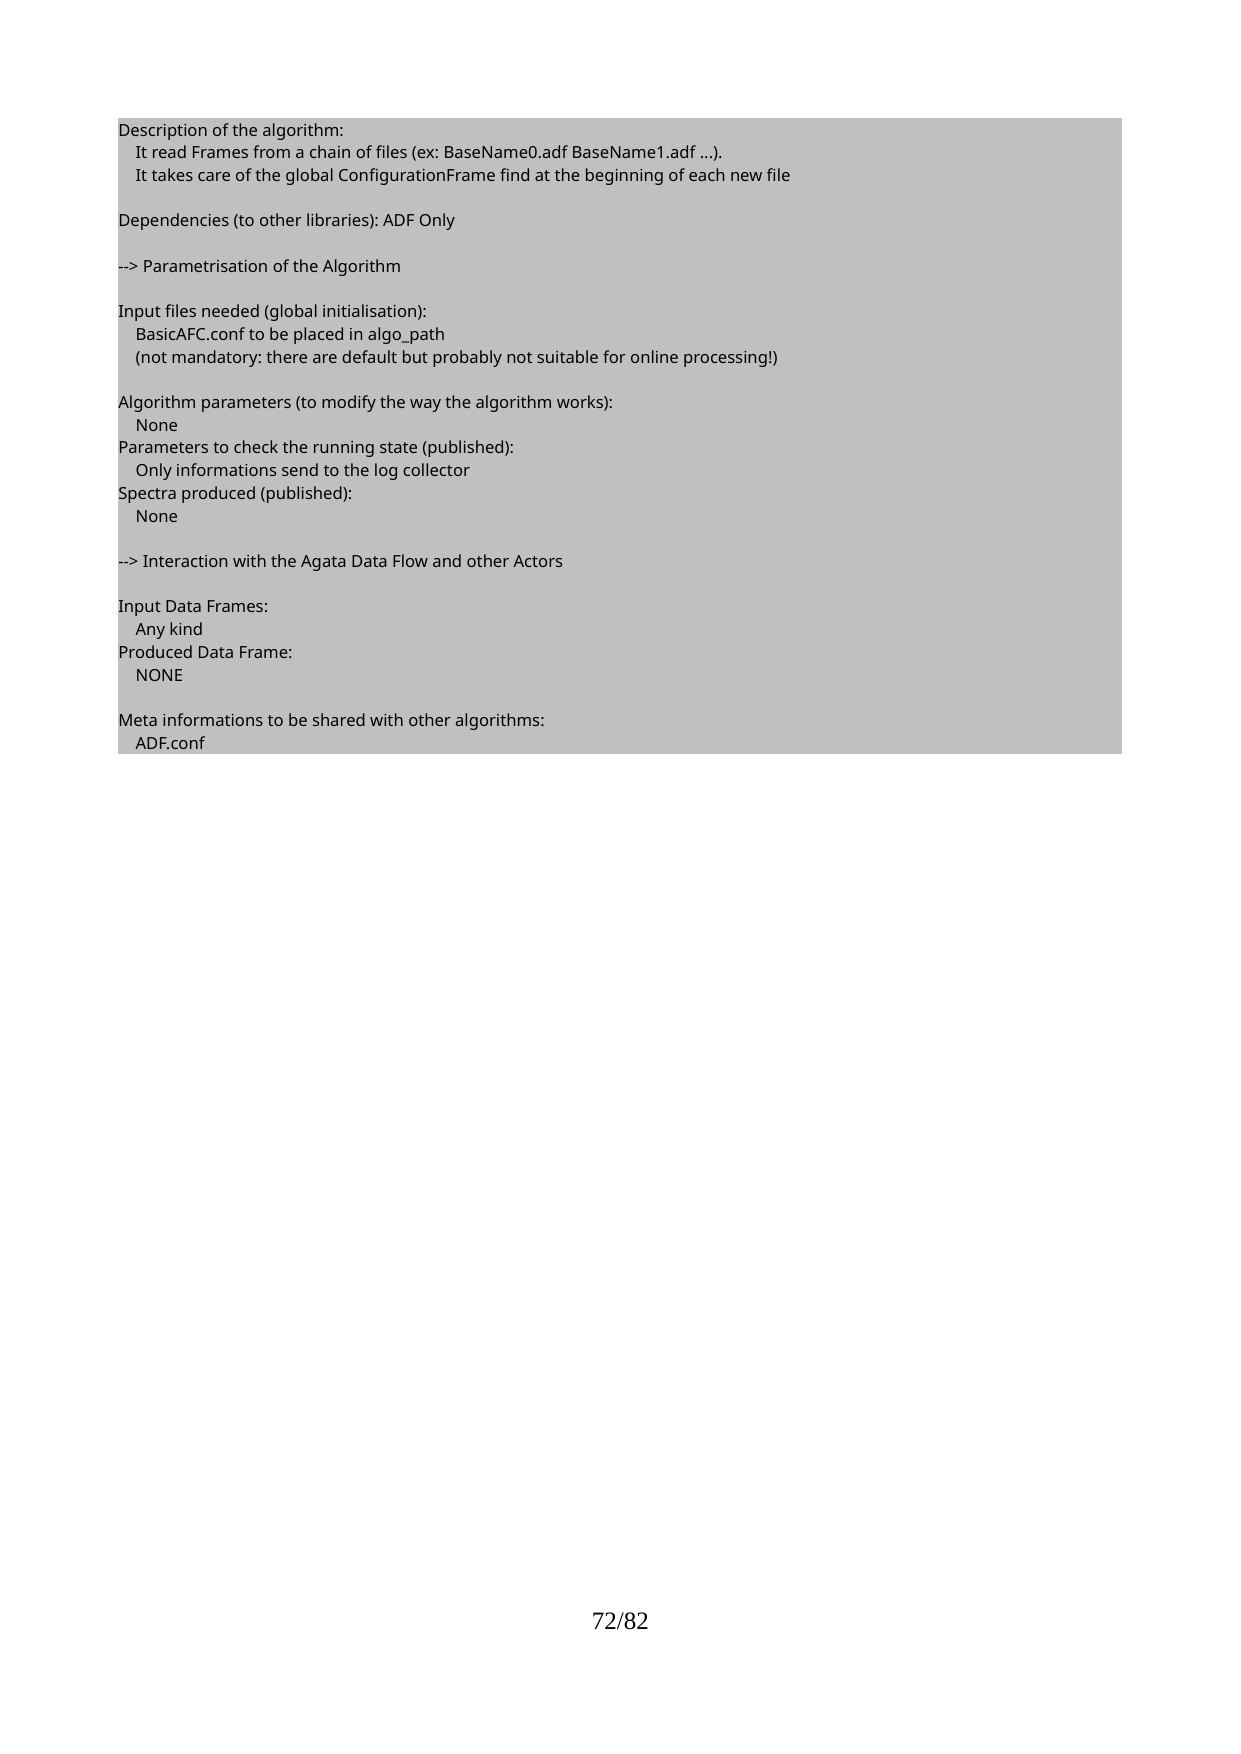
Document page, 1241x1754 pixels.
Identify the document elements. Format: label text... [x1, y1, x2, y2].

text Any kind [118, 618, 1122, 640]
text Input Data Frames: [118, 595, 1122, 618]
text (not mandatory: there are default but probably not suitable for online processing!) [118, 345, 1122, 368]
text Meta informations to be shared with other algorithms: [118, 708, 1122, 731]
text Spectra produced (published): [118, 481, 1122, 504]
text Only informations send to the log collector [118, 459, 1122, 481]
text None [118, 413, 1122, 436]
text Produced Data Frame: [118, 640, 1122, 663]
text Algorithm parameters (to modify the way the algorithm works): [118, 391, 1122, 413]
text ADF.conf [118, 731, 1122, 754]
text It takes care of the global ConfigurationFrame find at the beginning of each new file [118, 163, 1122, 186]
text NONE [118, 663, 1122, 686]
text --> Parametrisation of the Algorithm [118, 254, 1122, 277]
text --> Interaction with the Agata Data Flow and other Actors [118, 549, 1122, 572]
text BasicAFC.conf to be placed in algo_path [118, 322, 1122, 345]
text It read Frames from a chain of files (ex: BaseName0.adf BaseName1.adf ...). [118, 141, 1122, 163]
text Description of the algorithm: [118, 118, 1122, 141]
text None [118, 504, 1122, 527]
text Dependencies (to other libraries): ADF Only [118, 209, 1122, 232]
text Input files needed (global initialisation): [118, 300, 1122, 322]
text Parameters to check the running state (published): [118, 436, 1122, 459]
